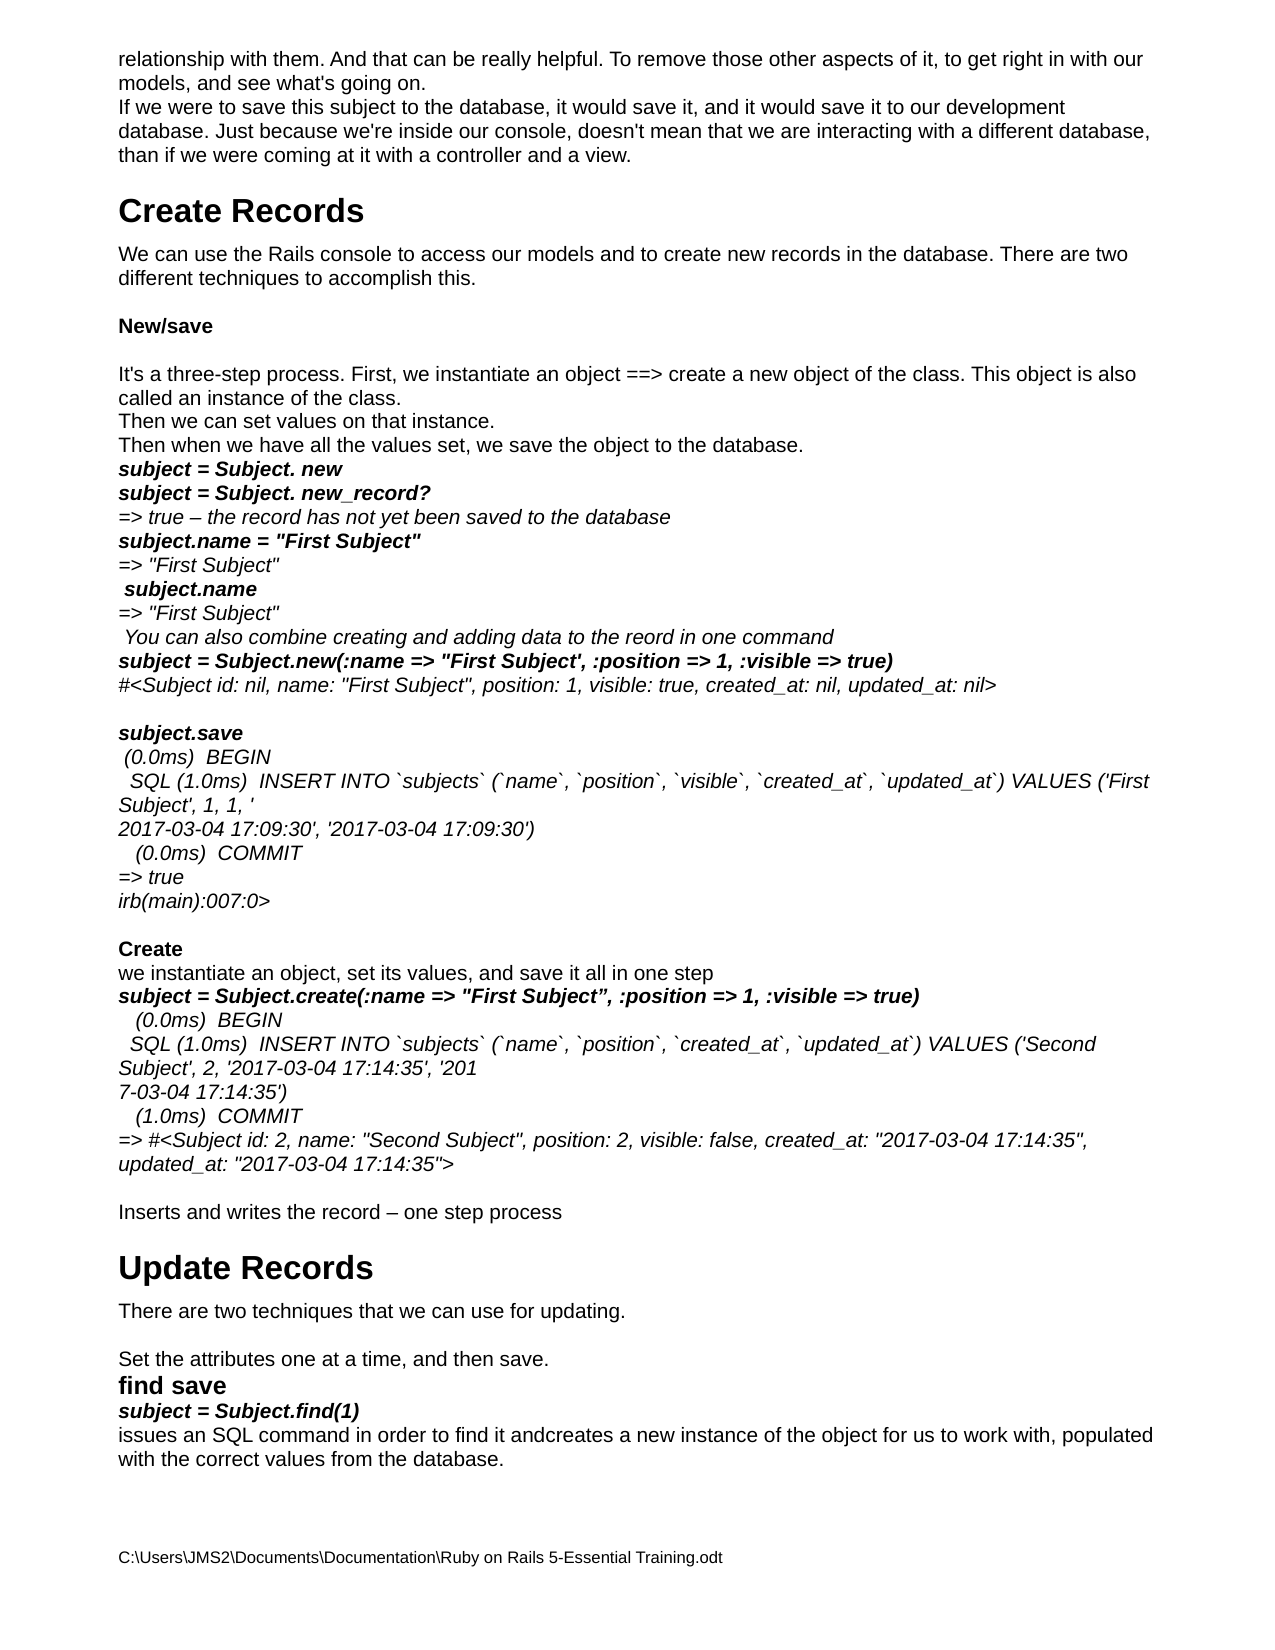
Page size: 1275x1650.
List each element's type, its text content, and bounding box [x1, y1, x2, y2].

text Create [118, 936, 1157, 960]
text (0.0ms) BEGIN [118, 1008, 1157, 1032]
text 2017-03-04 17:09:30', '2017-03-04 17:09:30') [118, 817, 1157, 841]
text relationship with them. And that can be really helpful. To remove those other aspects of it, to get right in with our models, and see what's going on. [118, 47, 1157, 95]
text irb(main):007:0> [118, 888, 1157, 912]
subtitle find save [118, 1371, 1157, 1399]
text subject = Subject. new_record? [118, 481, 1157, 505]
text subject = Subject.new(:name => "First Subject', :position => 1, :visible => true) [118, 649, 1157, 673]
text There are two techniques that we can use for updating. [118, 1299, 1157, 1323]
text we instantiate an object, set its values, and save it all in one step [118, 960, 1157, 984]
text 7-03-04 17:14:35') [118, 1080, 1157, 1104]
text subject = Subject.create(:name => "First Subject”, :position => 1, :visible => true) [118, 984, 1157, 1008]
text issues an SQL command in order to find it andcreates a new instance of the object for us to work with, populated with the correct values from the database. [118, 1423, 1157, 1471]
text => true [118, 864, 1157, 888]
text (0.0ms) BEGIN [118, 745, 1157, 769]
text Then when we have all the values set, we save the object to the database. [118, 433, 1157, 457]
text (1.0ms) COMMIT [118, 1104, 1157, 1128]
text We can use the Rails console to access our models and to create new records in the database. There are two different techniques to accomplish this. [118, 242, 1157, 289]
text #<Subject id: nil, name: "First Subject", position: 1, visible: true, created_at: nil, updated_at: nil> [118, 673, 1157, 697]
text subject.name [118, 577, 1157, 601]
text It's a three-step process. First, we instantiate an object ==> create a new object of the class. This object is also called an instance of the class. [118, 361, 1157, 409]
text If we were to save this subject to the database, it would save it, and it would save it to our development database. Just because we're inside our console, doesn't mean that we are interacting with a different database, than if we were coming at it with a controller and a view. [118, 95, 1157, 167]
text => "First Subject" [118, 553, 1157, 577]
text => "First Subject" [118, 601, 1157, 625]
text (0.0ms) COMMIT [118, 841, 1157, 864]
text Inserts and writes the record – one step process [118, 1200, 1157, 1224]
text New/save [118, 313, 1157, 337]
text => #<Subject id: 2, name: "Second Subject", position: 2, visible: false, created_at: "2017-03-04 17:14:35", updated_at: "2017-03-04 17:14:35"> [118, 1128, 1157, 1176]
text Then we can set values on that instance. [118, 409, 1157, 433]
subtitle Create Records [118, 191, 1157, 229]
text You can also combine creating and adding data to the reord in one command [118, 625, 1157, 649]
text SQL (1.0ms) INSERT INTO `subjects` (`name`, `position`, `created_at`, `updated_at`) VALUES ('Second Subject', 2, '2017-03-04 17:14:35', '201 [118, 1032, 1157, 1080]
text Set the attributes one at a time, and then save. [118, 1347, 1157, 1371]
text subject.save [118, 721, 1157, 745]
text => true – the record has not yet been saved to the database [118, 505, 1157, 529]
text SQL (1.0ms) INSERT INTO `subjects` (`name`, `position`, `visible`, `created_at`, `updated_at`) VALUES ('First Subject', 1, 1, ' [118, 769, 1157, 817]
text subject.name = "First Subject" [118, 529, 1157, 553]
text subject = Subject.find(1) [118, 1399, 1157, 1423]
subtitle Update Records [118, 1248, 1157, 1286]
text subject = Subject. new [118, 457, 1157, 481]
